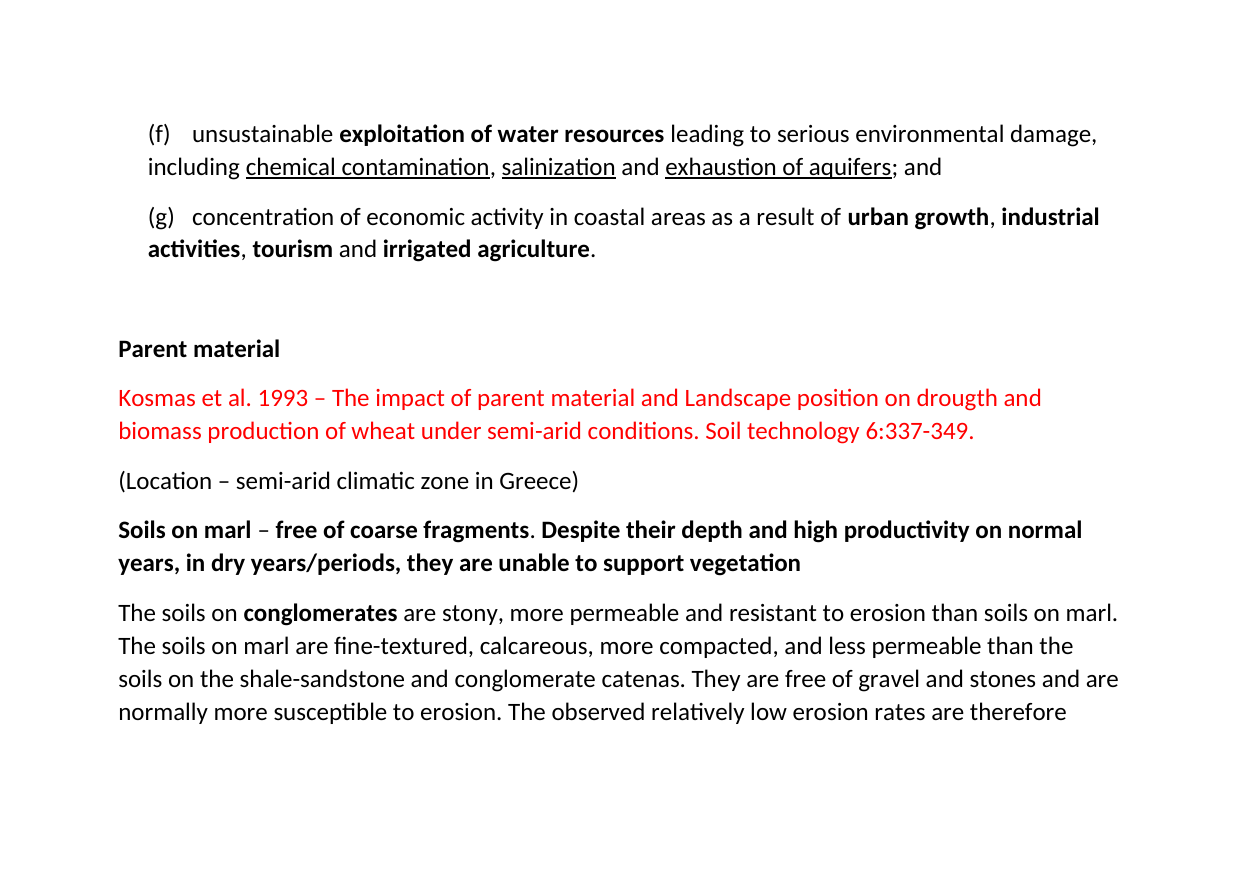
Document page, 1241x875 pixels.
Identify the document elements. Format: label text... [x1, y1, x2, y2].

text (f) unsustainable exploitation of water resources leading to serious environmental damage, including chemical contamination, salinization and exhaustion of aquifers; and [148, 118, 1122, 182]
text The soils on conglomerates are stony, more permeable and resistant to erosion than soils on marl. The soils on marl are fine-textured, calcareous, more compacted, and less permeable than the soils on the shale-sandstone and conglomerate catenas. They are free of gravel and stones and are normally more susceptible to erosion. The observed relatively low erosion rates are therefore [118, 597, 1122, 726]
text (g) concentration of economic activity in coastal areas as a result of urban growth, industrial activities, tourism and irrigated agriculture. [148, 201, 1122, 264]
text Soils on marl – free of coarse fragments. Despite their depth and high productivity on normal years, in dry years/periods, they are unable to support vegetation [118, 514, 1122, 578]
text (Location – semi-arid climatic zone in Greece) [118, 465, 1122, 495]
text Parent material [118, 333, 1122, 363]
text Kosmas et al. 1993 – The impact of parent material and Landscape position on drougth and biomass production of wheat under semi-arid conditions. Soil technology 6:337-349. [118, 382, 1122, 446]
